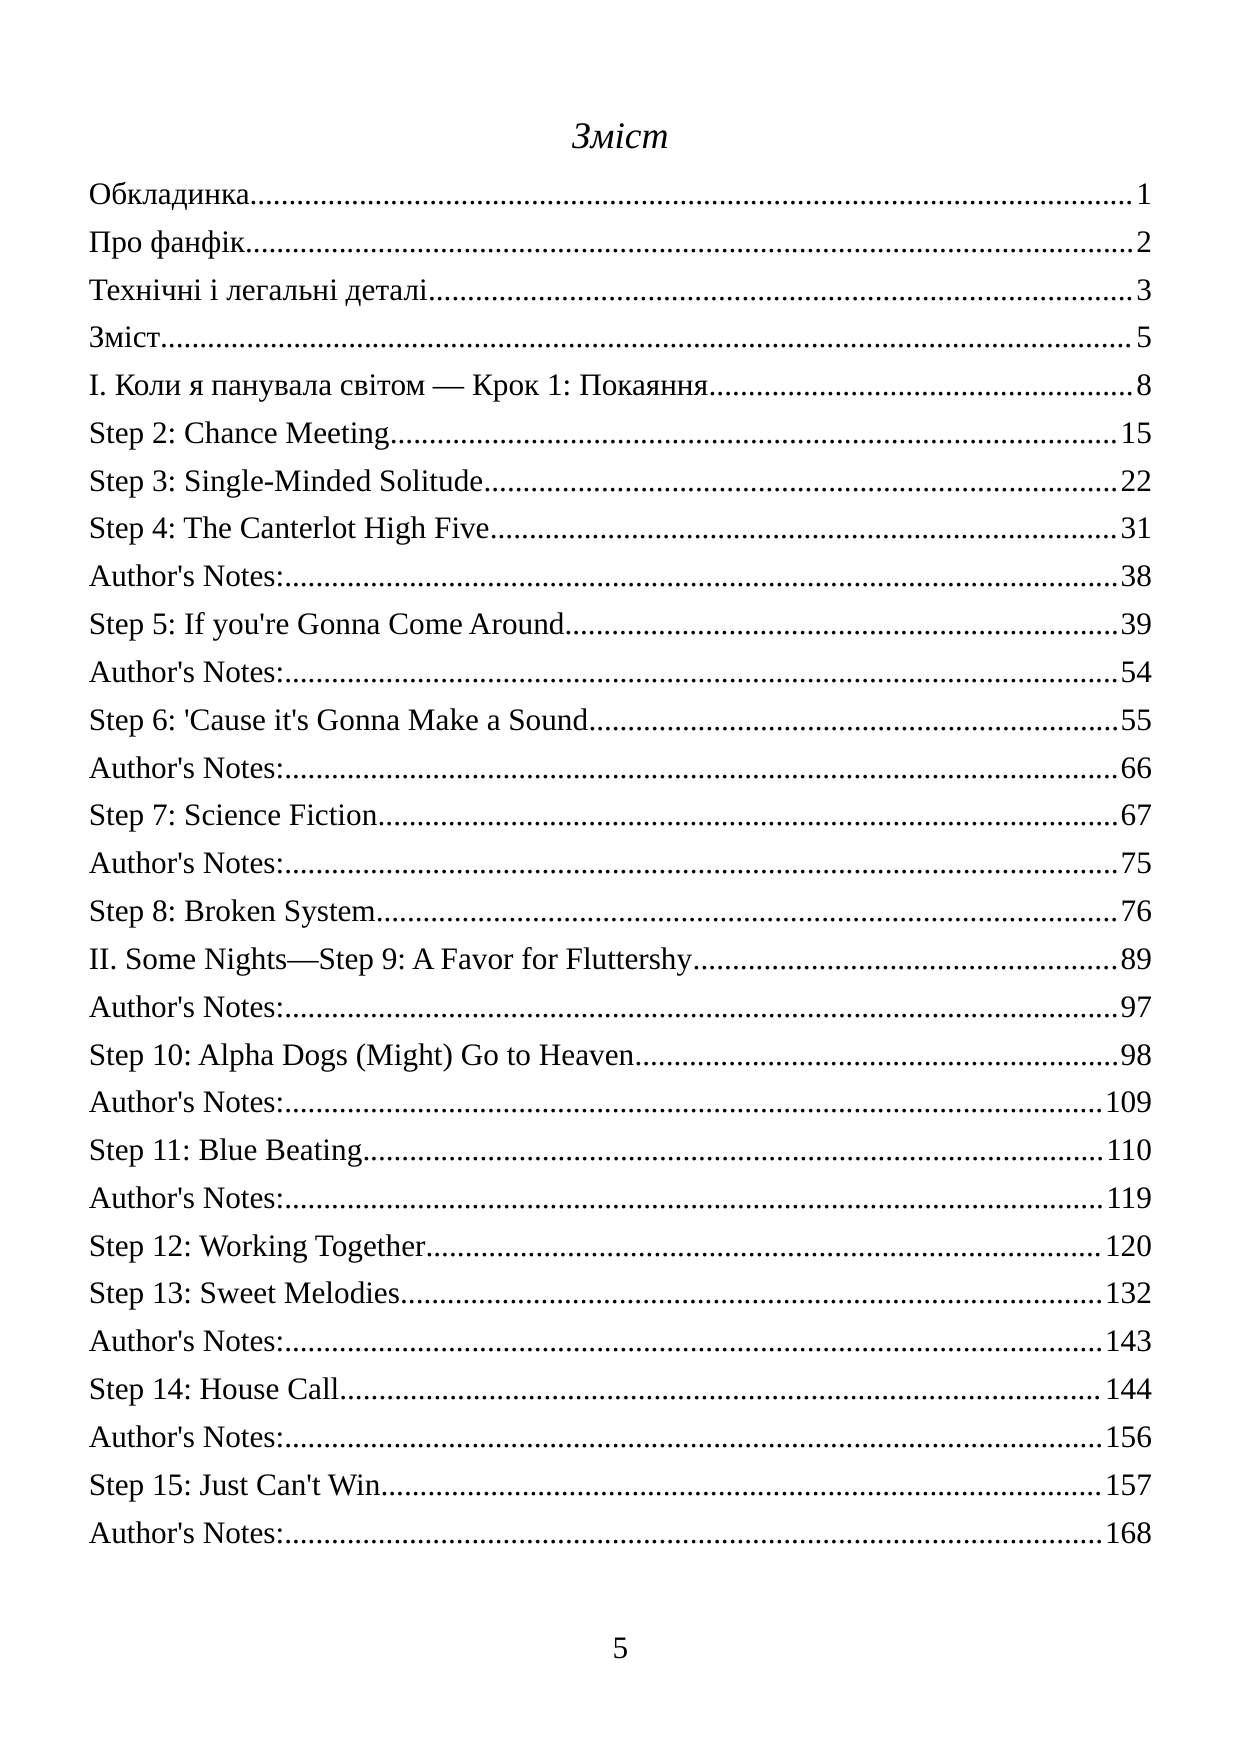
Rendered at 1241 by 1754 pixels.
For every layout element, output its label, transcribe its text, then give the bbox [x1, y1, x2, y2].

text Author's Notes: 119 [88, 1179, 1152, 1215]
text II. Some Nights—Step 9: A Favor for Fluttershy 89 [88, 940, 1152, 976]
text Step 8: Broken System 76 [88, 892, 1152, 928]
text Step 15: Just Can't Win 157 [88, 1466, 1152, 1502]
text Step 5: If you're Gonna Come Around 39 [88, 605, 1152, 641]
text Author's Notes: 143 [88, 1323, 1152, 1358]
text Зміст 5 [88, 318, 1152, 354]
text Author's Notes: 156 [88, 1418, 1152, 1454]
text Step 6: 'Cause it's Gonna Make a Sound 55 [88, 701, 1152, 737]
text I. Коли я панувала світом — Крок 1: Покаяння 8 [88, 366, 1152, 402]
text Step 10: Alpha Dogs (Might) Go to Heaven 98 [88, 1036, 1152, 1072]
text Author's Notes: 66 [88, 749, 1152, 785]
text Step 11: Blue Beating 110 [88, 1131, 1152, 1167]
text Step 4: The Canterlot High Five 31 [88, 510, 1152, 546]
text Технічні і легальні деталі 3 [88, 271, 1152, 307]
text Step 2: Chance Meeting 15 [88, 414, 1152, 450]
text Step 3: Single-Minded Solitude 22 [88, 462, 1152, 498]
text Author's Notes: 168 [88, 1514, 1152, 1550]
subtitle Зміст [88, 113, 1152, 157]
text Author's Notes: 54 [88, 653, 1152, 689]
text Step 14: House Call 144 [88, 1370, 1152, 1406]
text Про фанфік 2 [88, 223, 1152, 259]
text Обкладинка 1 [88, 175, 1152, 211]
text Step 7: Science Fiction 67 [88, 797, 1152, 833]
text Author's Notes: 75 [88, 844, 1152, 880]
text Step 13: Sweet Melodies 132 [88, 1275, 1152, 1311]
text Step 12: Working Together 120 [88, 1227, 1152, 1263]
text Author's Notes: 38 [88, 558, 1152, 593]
text Author's Notes: 109 [88, 1083, 1152, 1119]
text Author's Notes: 97 [88, 988, 1152, 1024]
